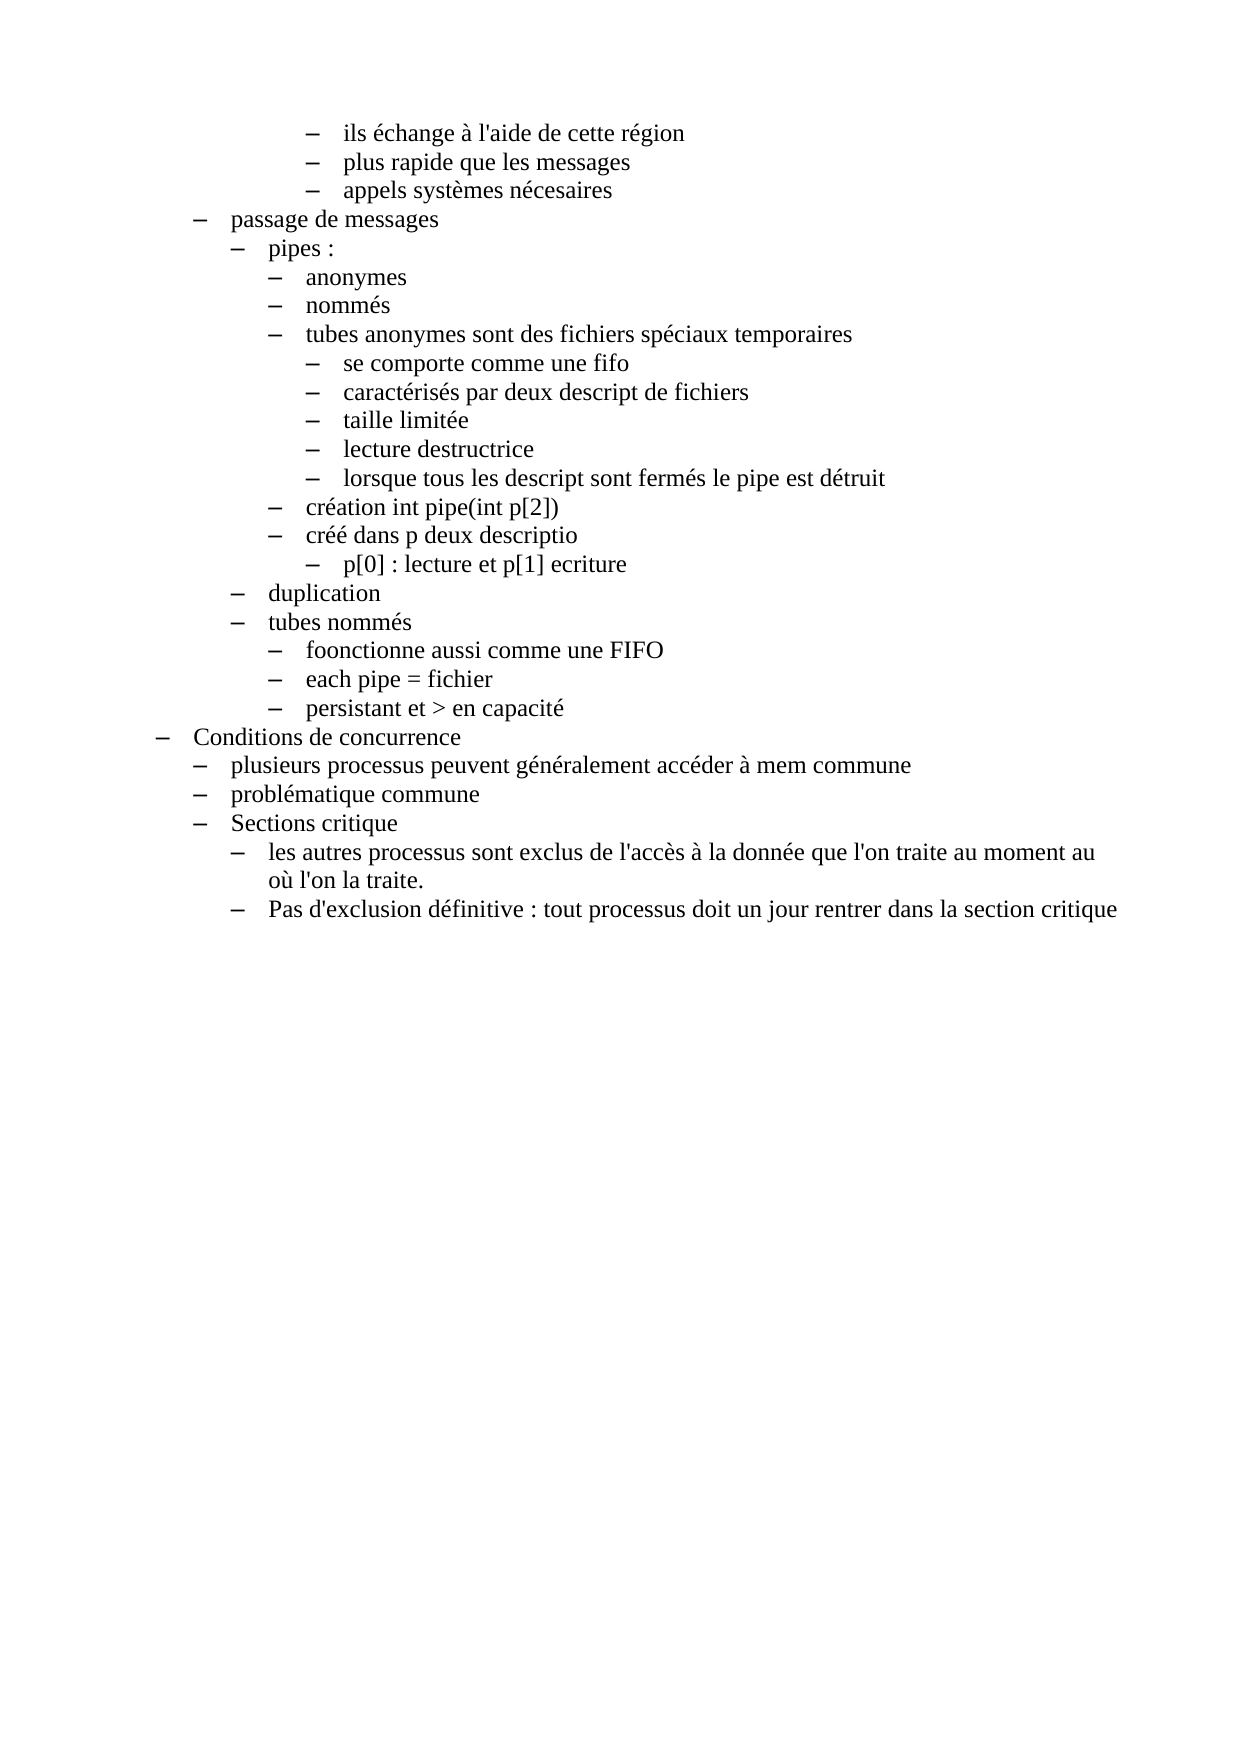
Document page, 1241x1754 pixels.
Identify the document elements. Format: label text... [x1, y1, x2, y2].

list tubes anonymes sont des fichiers spéciaux temporaires [268, 319, 1122, 348]
list Sections critique [193, 808, 1122, 837]
list création int pipe(int p[2]) [268, 492, 1122, 521]
list p[0] : lecture et p[1] ecriture [306, 549, 1122, 578]
list anonymes [268, 262, 1122, 291]
list lecture destructrice [306, 434, 1122, 463]
list Pas d'exclusion définitive : tout processus doit un jour rentrer dans la section critique [231, 894, 1122, 923]
list ils échange à l'aide de cette région [306, 118, 1122, 147]
list duplication [231, 578, 1122, 607]
list appels systèmes nécesaires [306, 176, 1122, 204]
list persistant et > en capacité [268, 693, 1122, 722]
list pipes : [231, 233, 1122, 262]
list créé dans p deux descriptio [268, 521, 1122, 549]
list plus rapide que les messages [306, 147, 1122, 176]
list plusieurs processus peuvent généralement accéder à mem commune [193, 751, 1122, 779]
list each pipe = fichier [268, 664, 1122, 693]
list lorsque tous les descript sont fermés le pipe est détruit [306, 463, 1122, 492]
list taille limitée [306, 406, 1122, 434]
list se comporte comme une fifo [306, 348, 1122, 377]
list passage de messages [193, 204, 1122, 233]
list les autres processus sont exclus de l'accès à la donnée que l'on traite au moment au où l'on la traite. [231, 837, 1122, 894]
list problématique commune [193, 779, 1122, 808]
list Conditions de concurrence [156, 722, 1122, 751]
list caractérisés par deux descript de fichiers [306, 377, 1122, 406]
list tubes nommés [231, 607, 1122, 636]
list foonctionne aussi comme une FIFO [268, 636, 1122, 664]
list nommés [268, 291, 1122, 319]
